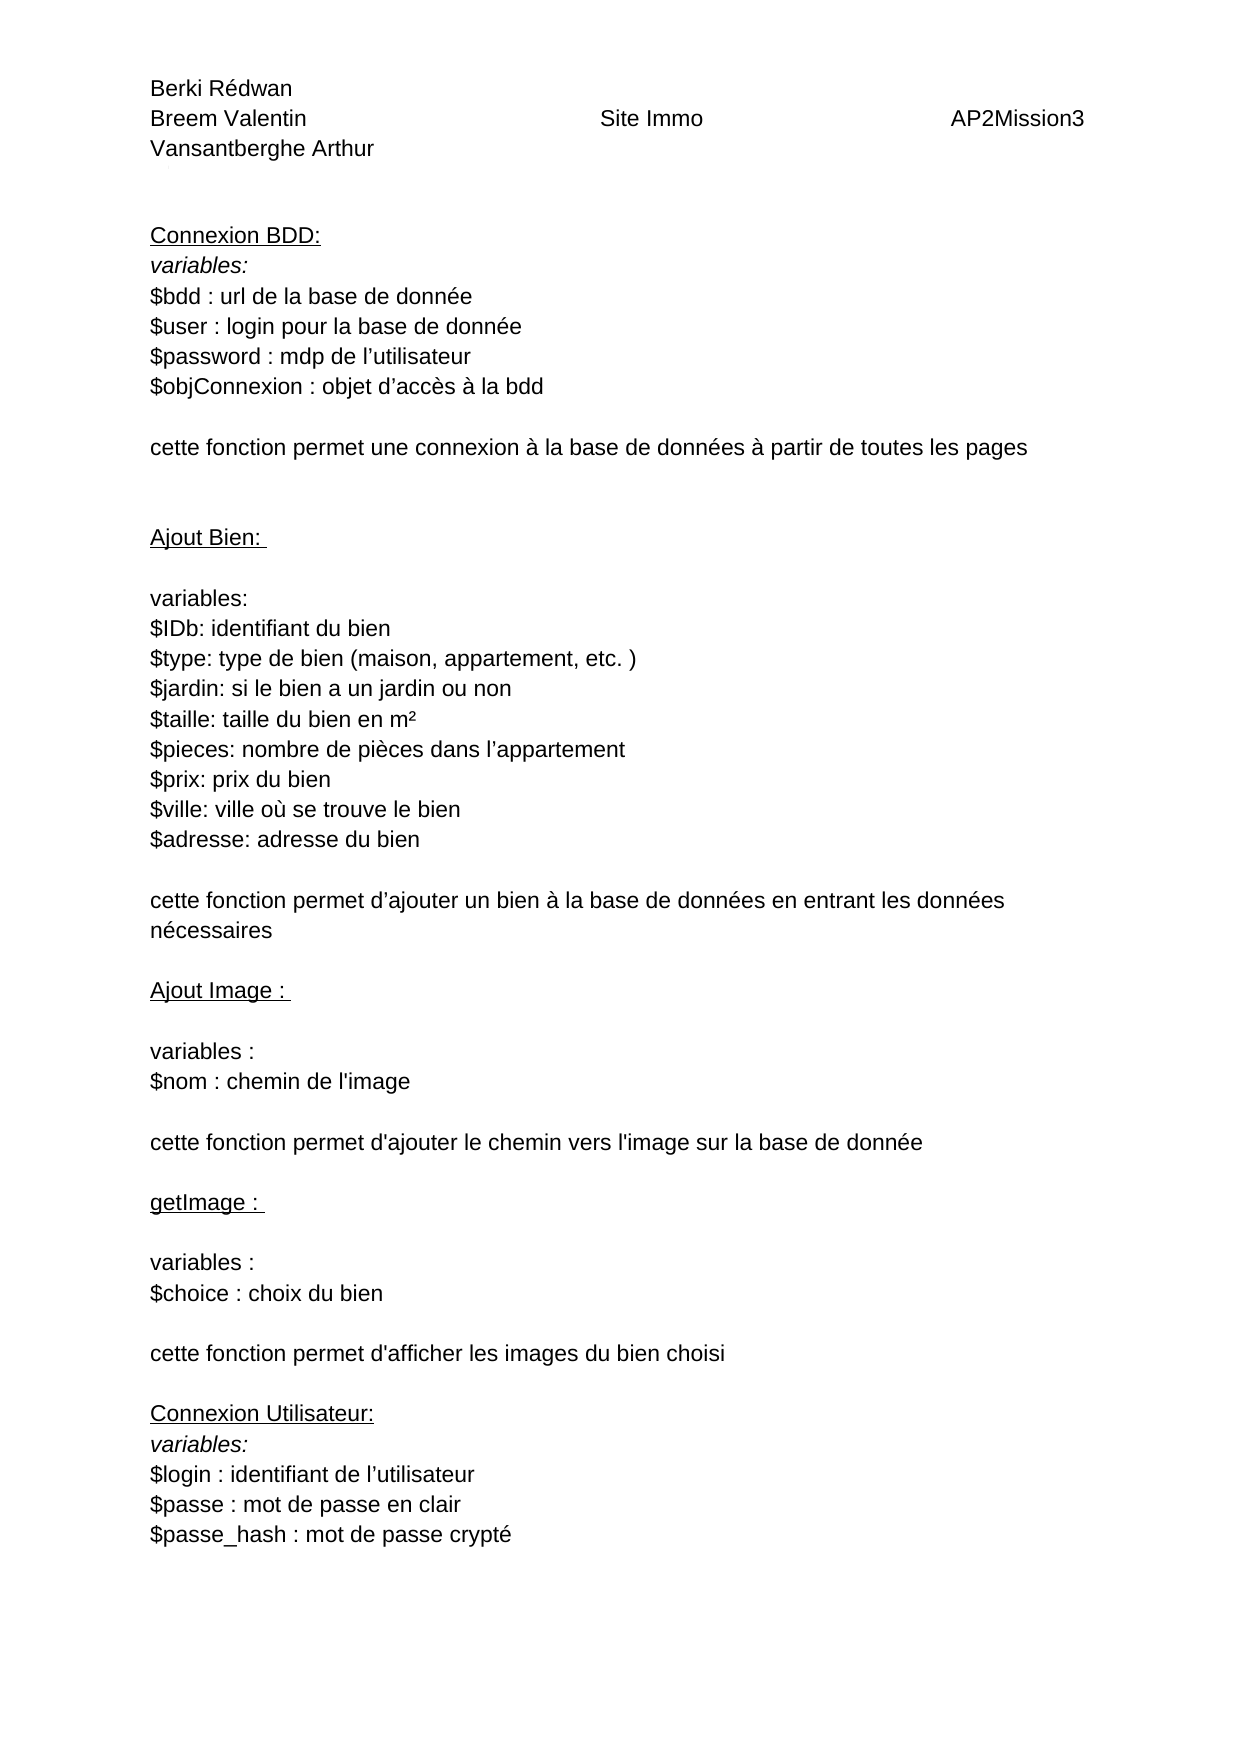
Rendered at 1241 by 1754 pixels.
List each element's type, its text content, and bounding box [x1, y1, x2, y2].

text $type: type de bien (maison, appartement, etc. ) [150, 645, 1090, 671]
text $adresse: adresse du bien [150, 826, 1090, 853]
text $pieces: nombre de pièces dans l’appartement [150, 736, 1090, 762]
text variables: [150, 252, 1090, 279]
text variables : [150, 1038, 1090, 1064]
text variables: [150, 585, 1090, 611]
text cette fonction permet d’ajouter un bien à la base de données en entrant les données nécessaires [150, 887, 1090, 943]
text $passe_hash : mot de passe crypté [150, 1521, 1090, 1547]
text $IDb: identifiant du bien [150, 615, 1090, 641]
text $taille: taille du bien en m² [150, 706, 1090, 732]
text getImage : [150, 1189, 1090, 1215]
text cette fonction permet d'afficher les images du bien choisi [150, 1340, 1090, 1366]
text $nom : chemin de l'image [150, 1068, 1090, 1094]
text variables: [150, 1431, 1090, 1457]
text $ville: ville où se trouve le bien [150, 796, 1090, 822]
text $user : login pour la base de donnée [150, 313, 1090, 339]
text variables : [150, 1249, 1090, 1276]
text $objConnexion : objet d’accès à la bdd [150, 373, 1090, 399]
text $login : identifiant de l’utilisateur [150, 1461, 1090, 1487]
text $jardin: si le bien a un jardin ou non [150, 675, 1090, 702]
text Ajout Bien: [150, 524, 1090, 551]
text Connexion BDD: [150, 222, 1090, 248]
text cette fonction permet d'ajouter le chemin vers l'image sur la base de donnée [150, 1128, 1090, 1155]
text $bdd : url de la base de donnée [150, 283, 1090, 309]
text Connexion Utilisateur: [150, 1400, 1090, 1427]
text Ajout Image : [150, 977, 1090, 1004]
text cette fonction permet une connexion à la base de données à partir de toutes les pages [150, 434, 1090, 460]
text $password : mdp de l’utilisateur [150, 343, 1090, 369]
text $passe : mot de passe en clair [150, 1491, 1090, 1517]
text $prix: prix du bien [150, 766, 1090, 792]
text $choice : choix du bien [150, 1279, 1090, 1306]
